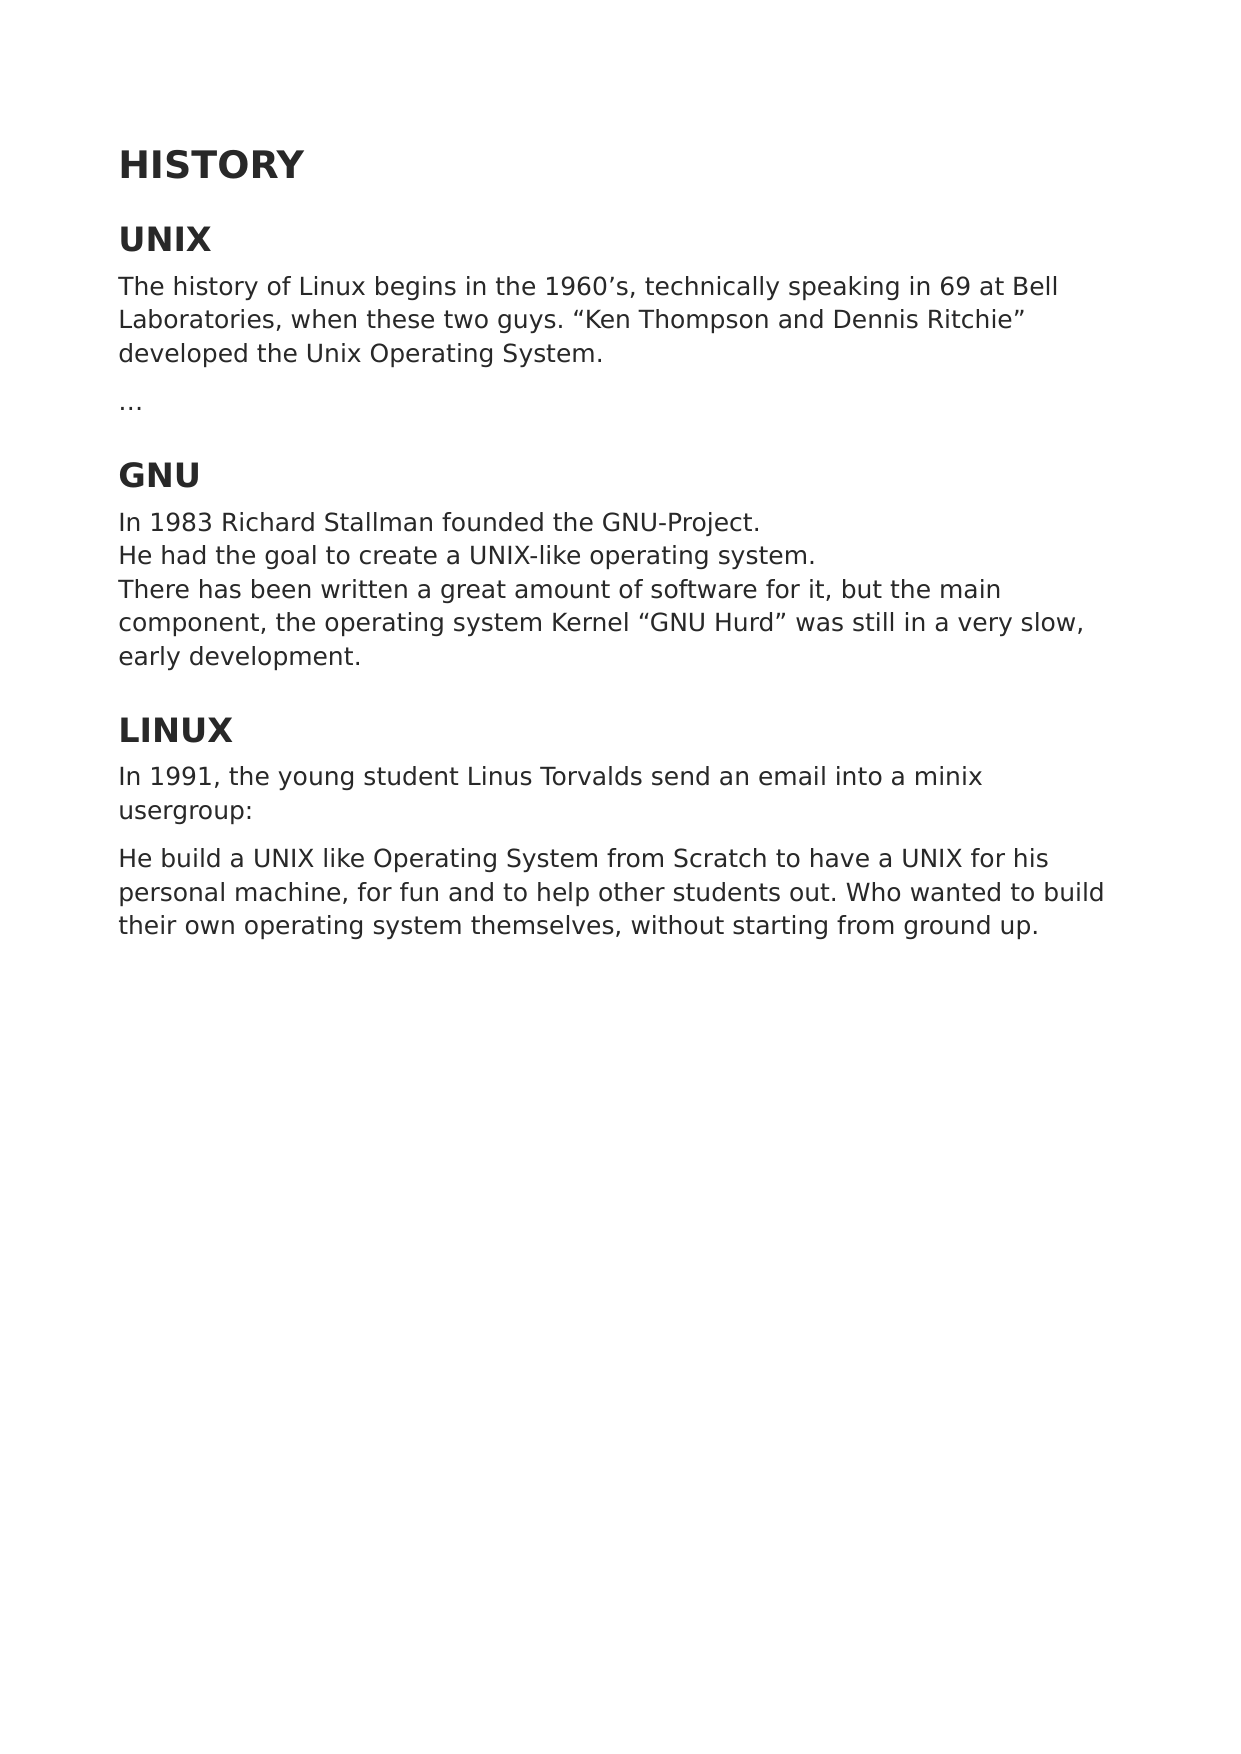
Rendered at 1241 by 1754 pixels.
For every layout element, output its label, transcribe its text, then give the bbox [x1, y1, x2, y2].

subtitle GNU [118, 456, 1122, 495]
subtitle LINUX [118, 711, 1122, 750]
text He build a UNIX like Operating System from Scratch to have a UNIX for his personal machine, for fun and to help other students out. Who wanted to build their own operating system themselves, without starting from ground up. [118, 844, 1122, 941]
subtitle HISTORY [118, 143, 1122, 187]
text In 1991, the young student Linus Torvalds send an email into a minix usergroup: [118, 763, 1122, 825]
text … [118, 387, 1122, 417]
subtitle UNIX [118, 221, 1122, 260]
text The history of Linux begins in the 1960’s, technically speaking in 69 at Bell Laboratories, when these two guys. “Ken Thompson and Dennis Ritchie” developed the Unix Operating System. [118, 272, 1122, 368]
text In 1983 Richard Stallman founded the GNU-Project. He had the goal to create a UNIX-like operating system. There has been written a great amount of software for it, but the main component, the operating system Kernel “GNU Hurd” was still in a very slow, early development. [118, 508, 1122, 671]
